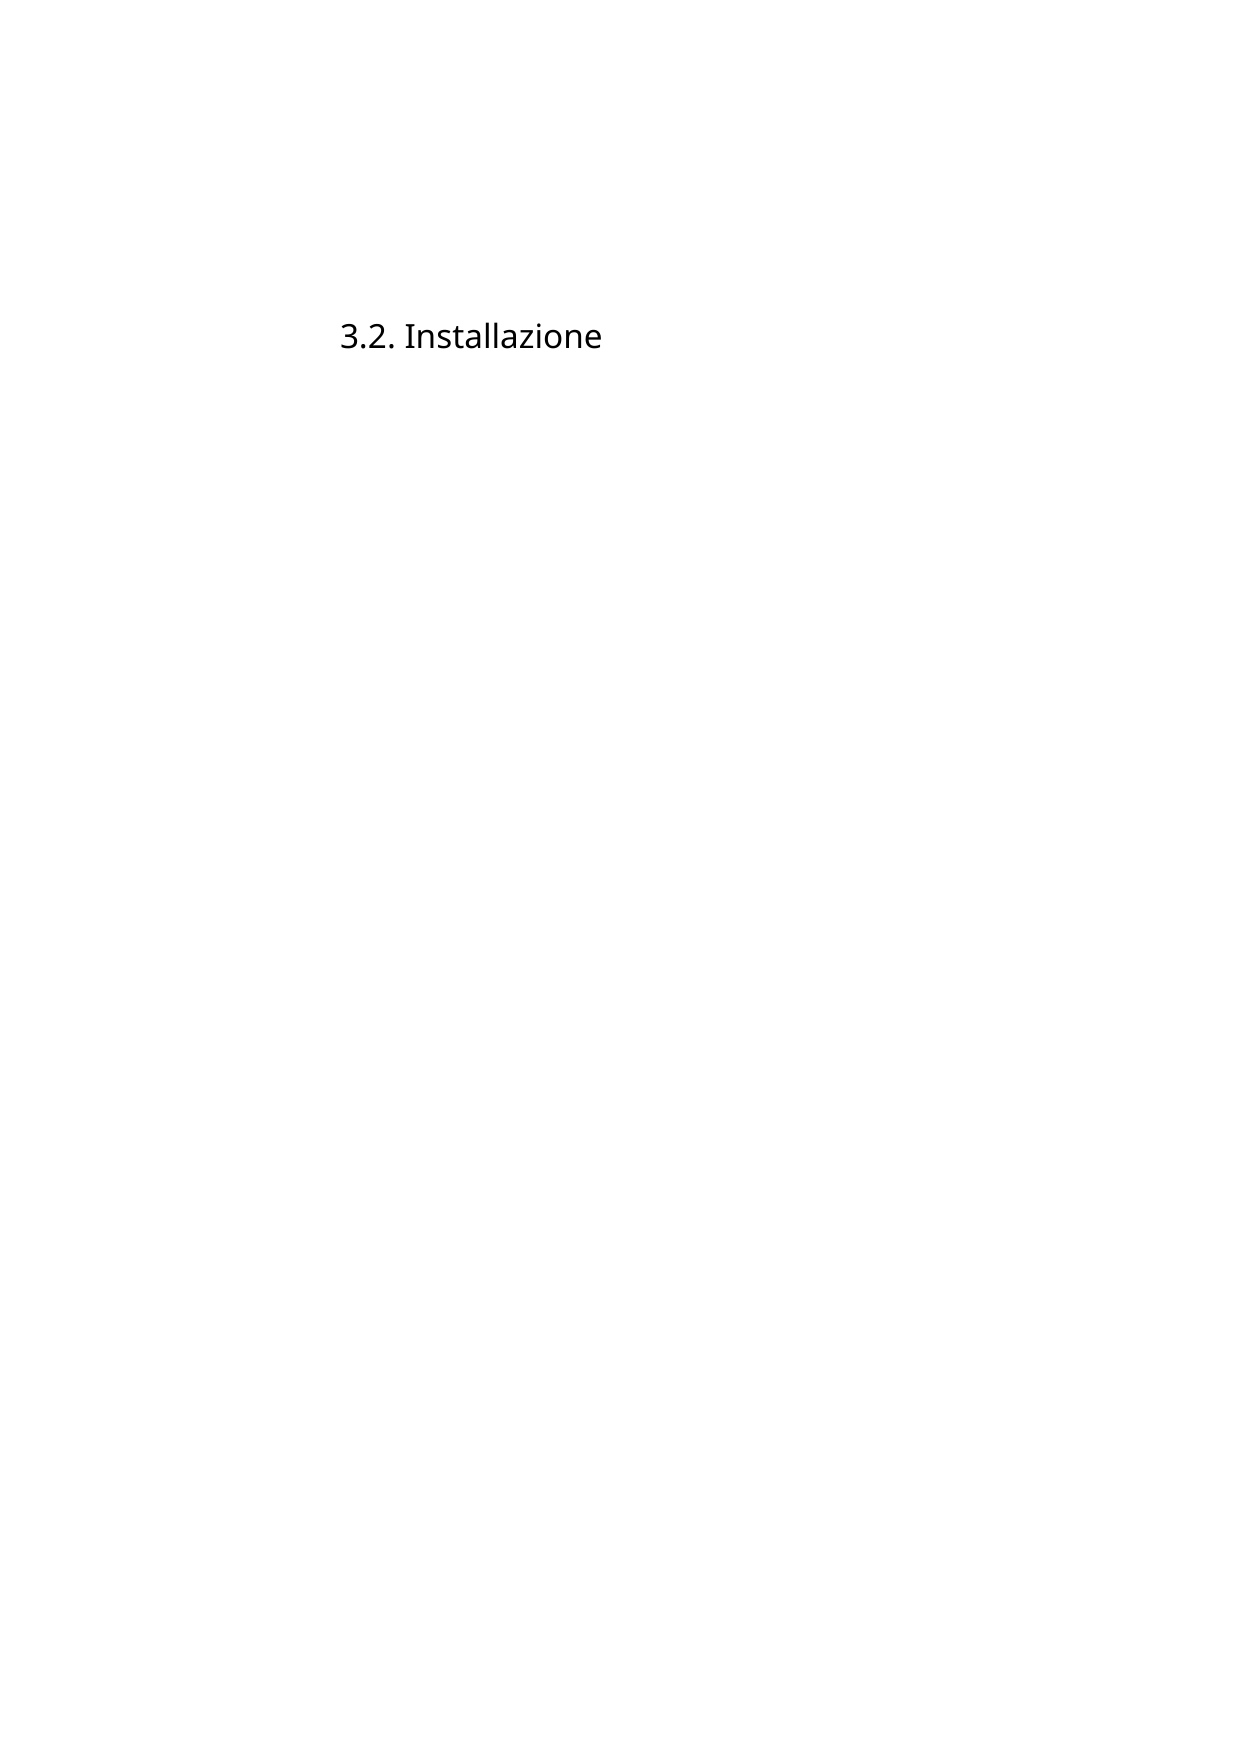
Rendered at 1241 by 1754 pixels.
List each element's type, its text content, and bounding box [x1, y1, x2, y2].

text 3.2. Installazione [340, 313, 1122, 358]
